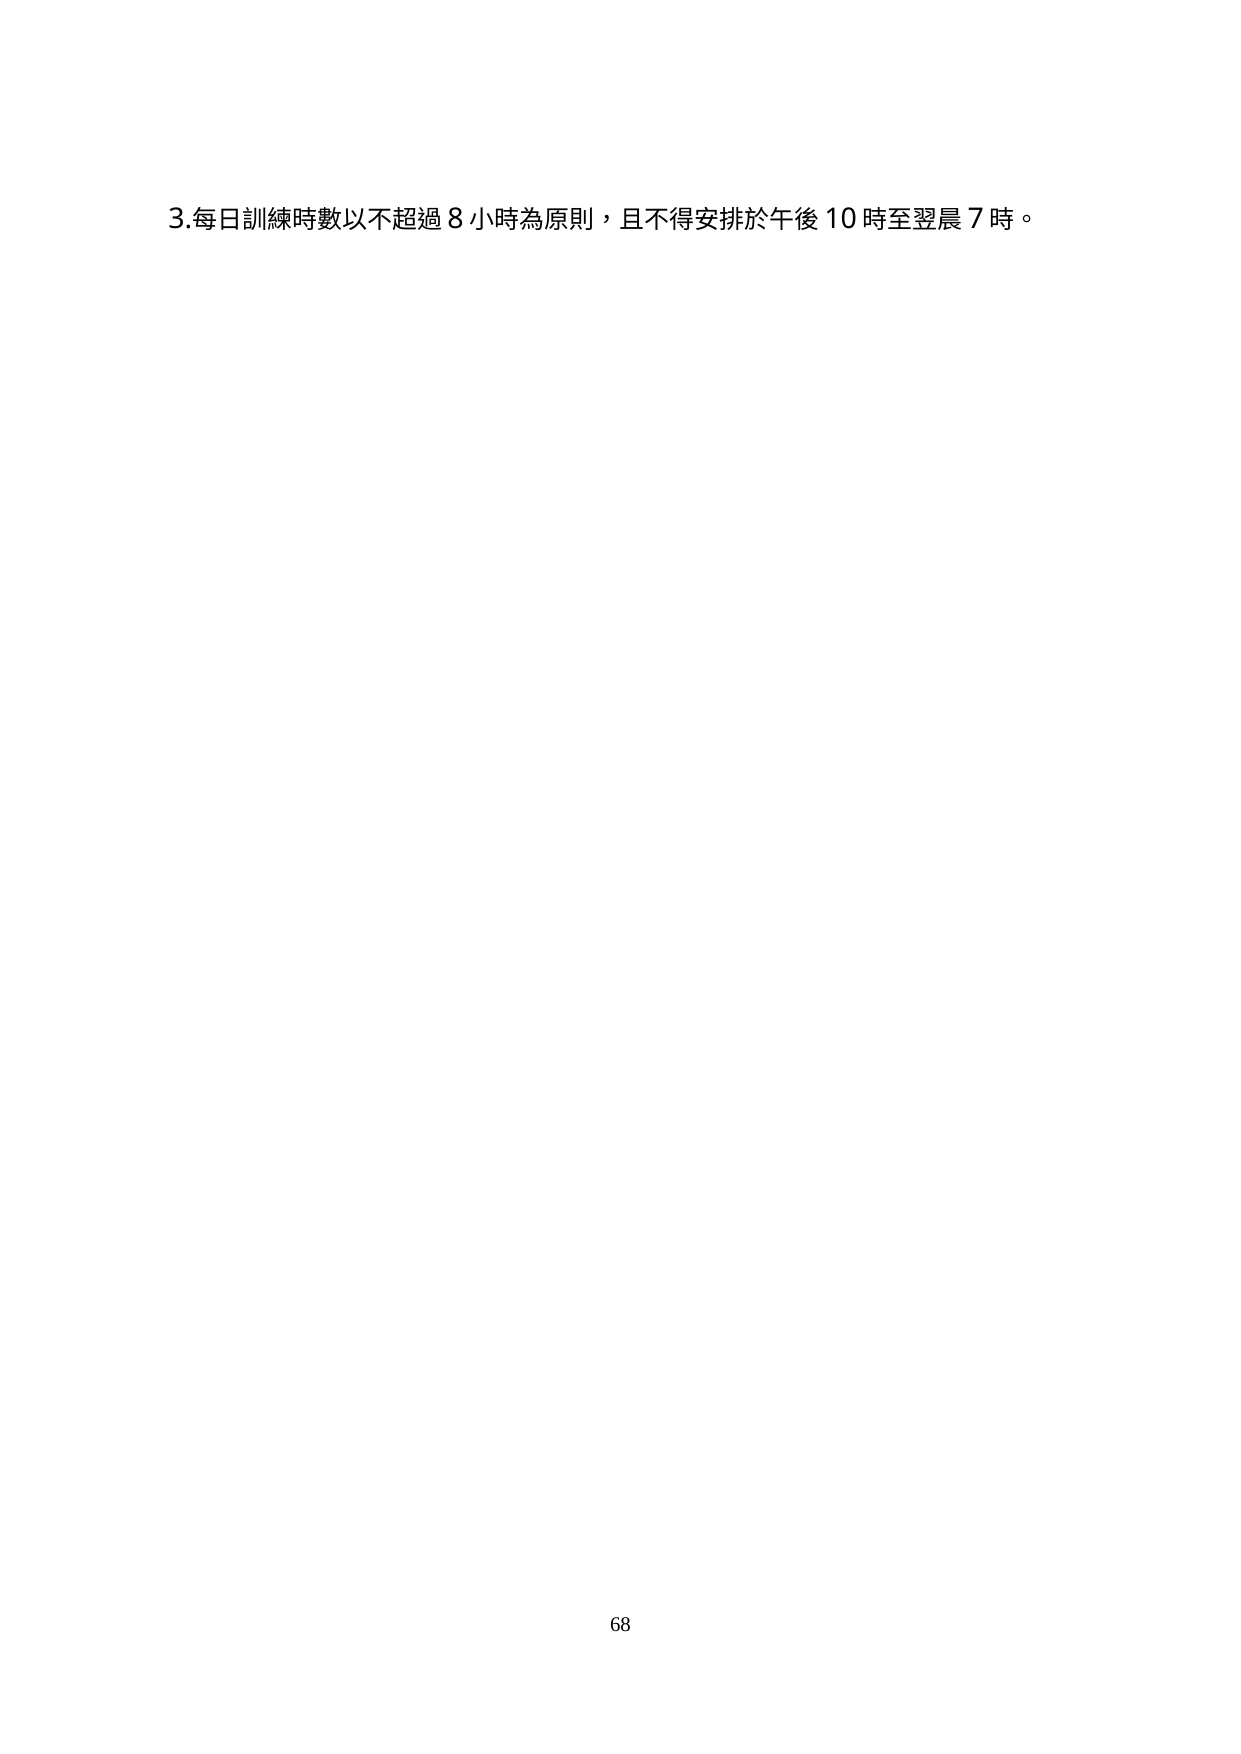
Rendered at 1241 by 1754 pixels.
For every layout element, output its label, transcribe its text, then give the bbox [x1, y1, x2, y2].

text 3.每日訓練時數以不超過8小時為原則，且不得安排於午後10時至翌晨7時。 [118, 180, 1122, 255]
